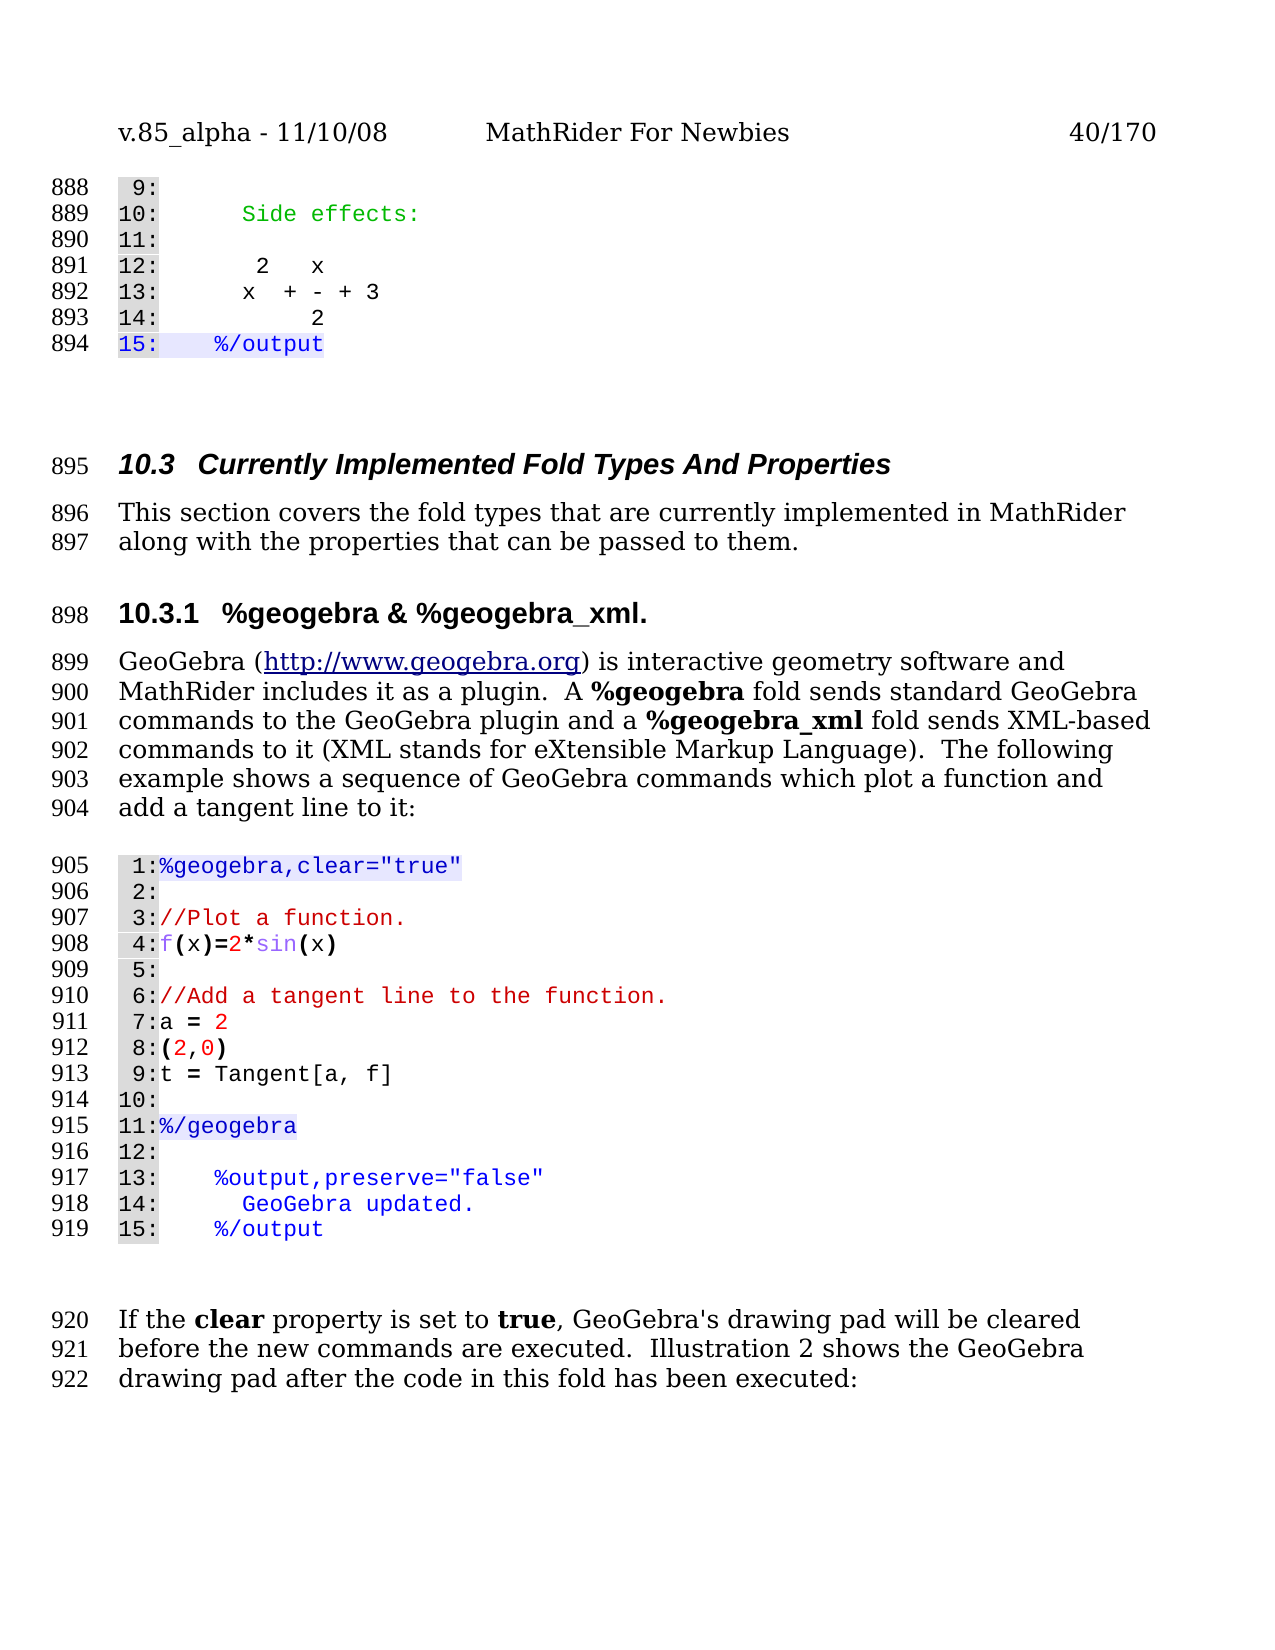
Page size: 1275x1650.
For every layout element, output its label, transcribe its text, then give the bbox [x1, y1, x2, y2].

text 1:%geogebra,clear="true" [118, 855, 1157, 881]
subtitle %geogebra & %geogebra_xml. [118, 596, 1157, 629]
text GeoGebra (http://www.geogebra.org) is interactive geometry software and MathRider includes it as a plugin. A %geogebra fold sends standard GeoGebra commands to the GeoGebra plugin and a %geogebra_xml fold sends XML-based commands to it (XML stands for eXtensible Markup Language). The following example shows a sequence of GeoGebra commands which plot a function and add a tangent line to it: [118, 647, 1157, 823]
text This section covers the fold types that are currently implemented in MathRider along with the properties that can be passed to them. [118, 498, 1157, 557]
text 10: [118, 1088, 1157, 1114]
text 14: GeoGebra updated. [118, 1192, 1157, 1218]
text 15: %/output [118, 1218, 1157, 1244]
text 12: 2 x [118, 254, 1157, 281]
text 9:t = Tangent[a, f] [118, 1062, 1157, 1088]
text 2: [118, 881, 1157, 907]
text 5: [118, 958, 1157, 984]
text 6://Add a tangent line to the function. [118, 984, 1157, 1010]
text 11: [118, 229, 1157, 254]
text 9: [118, 177, 1157, 203]
text 4:f(x)=2*sin(x) [118, 932, 1157, 958]
text 11:%/geogebra [118, 1114, 1157, 1140]
text 3://Plot a function. [118, 907, 1157, 932]
subtitle Currently Implemented Fold Types And Properties [118, 447, 1157, 480]
text 12: [118, 1140, 1157, 1166]
text 13: x + - + 3 [118, 281, 1157, 306]
text 15: %/output [118, 332, 1157, 358]
text 8:(2,0) [118, 1036, 1157, 1062]
text 13: %output,preserve="false" [118, 1166, 1157, 1192]
text 10: Side effects: [118, 203, 1157, 229]
text 14: 2 [118, 306, 1157, 332]
text If the clear property is set to true, GeoGebra's drawing pad will be cleared before the new commands are executed. Illustration 2 shows the GeoGebra drawing pad after the code in this fold has been executed: [118, 1305, 1157, 1393]
text 7:a = 2 [118, 1010, 1157, 1036]
